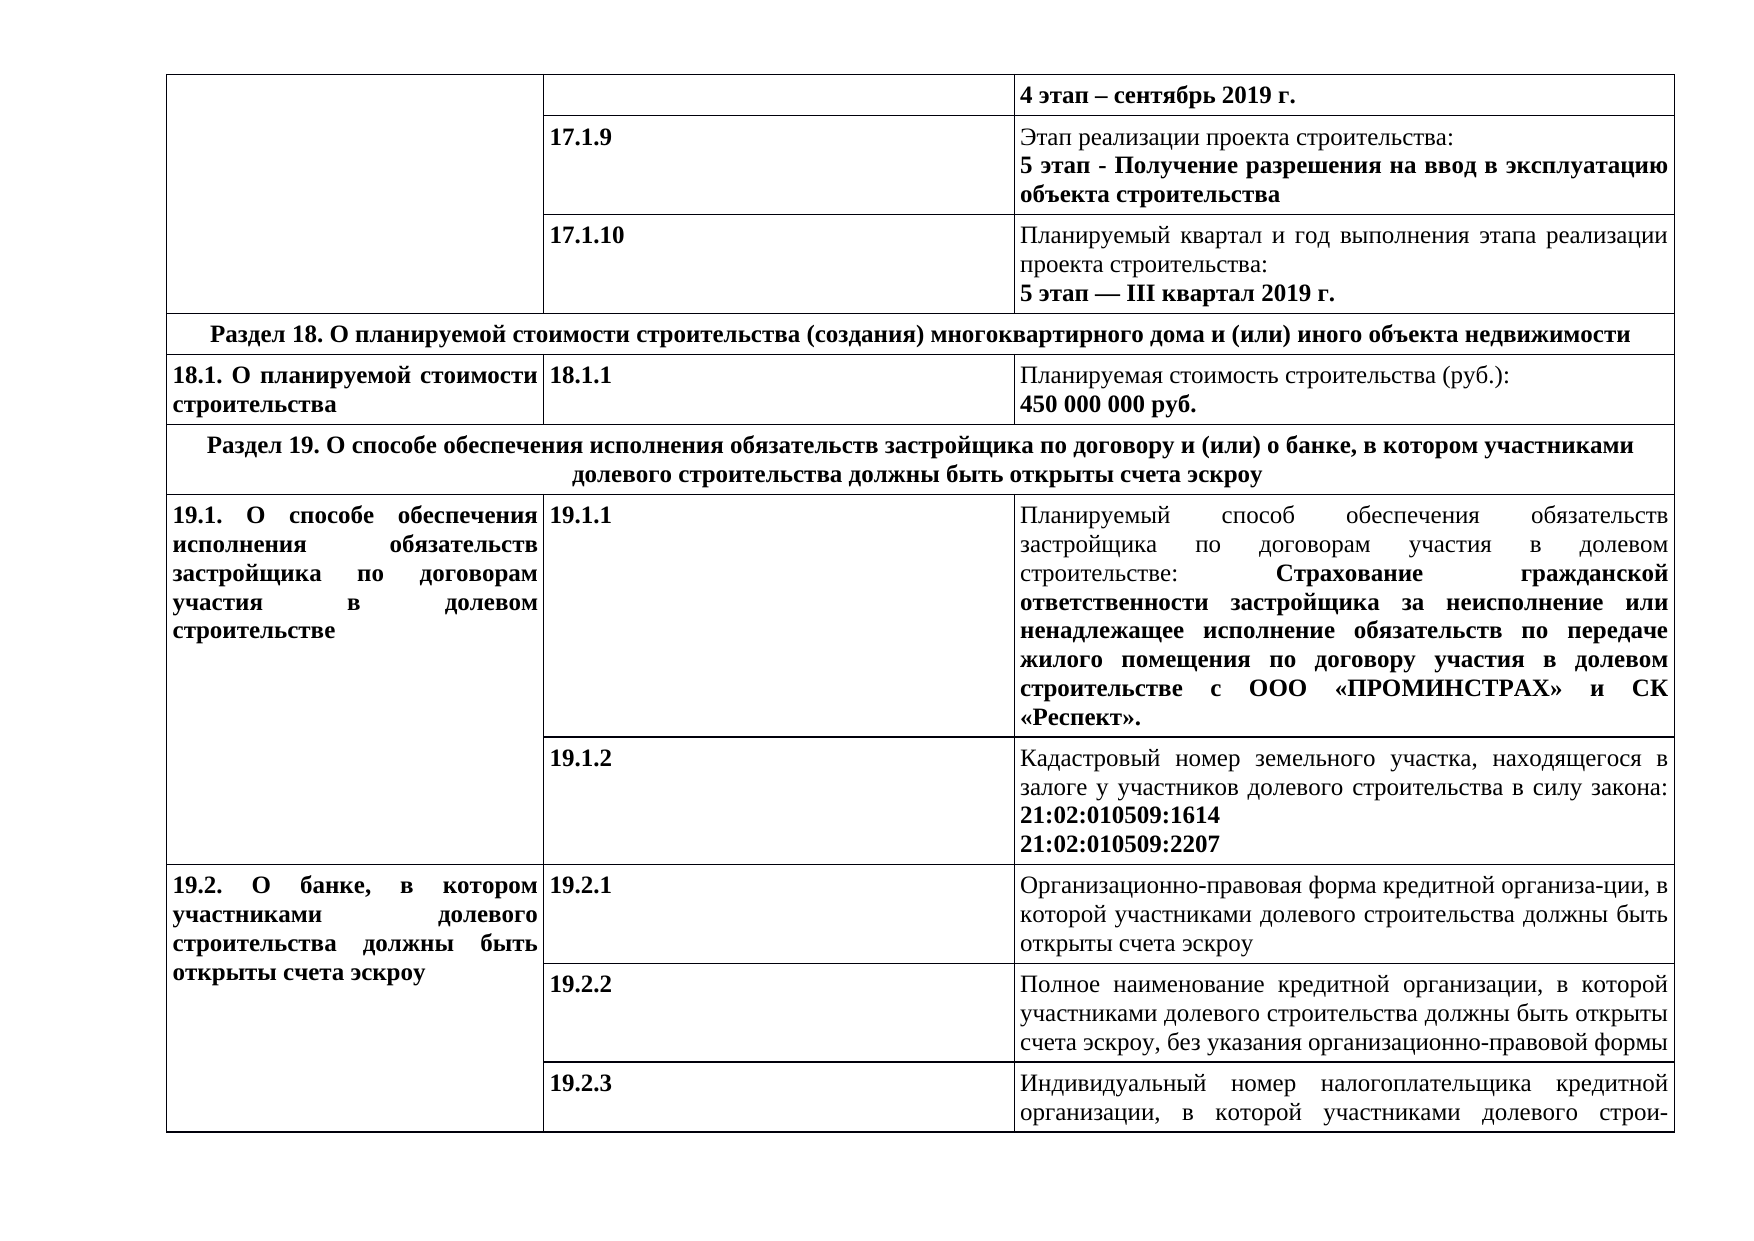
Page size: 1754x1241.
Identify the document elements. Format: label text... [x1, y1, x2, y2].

table_cell Кадастровый номер земельного участка, находящегося в залоге у участников долевого строительства в силу закона: 21:02:010509:1614 21:02:010509:2207 [1015, 738, 1674, 864]
table_cell 19.1.2 [544, 738, 1014, 864]
table_cell Индивидуальный номер налогоплательщика кредитной организации, в которой участниками долевого строи- [1015, 1063, 1674, 1131]
table_cell 4 этап – сентябрь 2019 г. [1015, 75, 1674, 115]
table_cell 19.2.3 [544, 1063, 1014, 1131]
table_cell Раздел 18. О планируемой стоимости строительства (создания) многоквартирного дома и (или) иного объекта недвижимости [167, 314, 1674, 354]
table_cell Организационно-правовая форма кредитной организа-ции, в которой участниками долевого строительства должны быть открыты счета эскроу [1015, 865, 1674, 963]
table_cell Раздел 19. О способе обеспечения исполнения обязательств застройщика по договору и (или) о банке, в котором участниками долевого строительства должны быть открыты счета эскроу [167, 425, 1674, 494]
table_cell Этап реализации проекта строительства: 5 этап - Получение разрешения на ввод в эксплуатацию объекта строительства [1015, 116, 1674, 214]
table_cell 19.1. О способе обеспечения исполнения обязательств застройщика по договорам участия в долевом строительстве [167, 495, 543, 864]
table_cell 19.2. О банке, в котором участниками долевого строительства должны быть открыты счета эскроу [167, 865, 543, 1131]
table_cell [167, 75, 543, 313]
table_cell 19.2.1 [544, 865, 1014, 963]
table_cell 18.1. О планируемой стоимости строительства [167, 355, 543, 424]
table_cell 17.1.9 [544, 116, 1014, 214]
table_cell 19.2.2 [544, 964, 1014, 1061]
table_cell Планируемая стоимость строительства (руб.): 450 000 000 руб. [1015, 355, 1674, 424]
table_cell 19.1.1 [544, 495, 1014, 736]
table_cell 18.1.1 [544, 355, 1014, 424]
table_cell [544, 75, 1014, 115]
table_cell Планируемый способ обеспечения обязательств застройщика по договорам участия в долевом строительстве: Страхование гражданской ответственности застройщика за неисполнение или ненадлежащее исполнение обязательств по передаче жилого помещения по договору участия в долевом строительстве с ООО «ПРОМИНСТРАХ» и СК «Респект». [1015, 495, 1674, 736]
table_cell Планируемый квартал и год выполнения этапа реализации проекта строительства: 5 этап — III квартал 2019 г. [1015, 215, 1674, 313]
table_cell Полное наименование кредитной организации, в которой участниками долевого строительства должны быть открыты счета эскроу, без указания организационно-правовой формы [1015, 964, 1674, 1061]
table_cell 17.1.10 [544, 215, 1014, 313]
